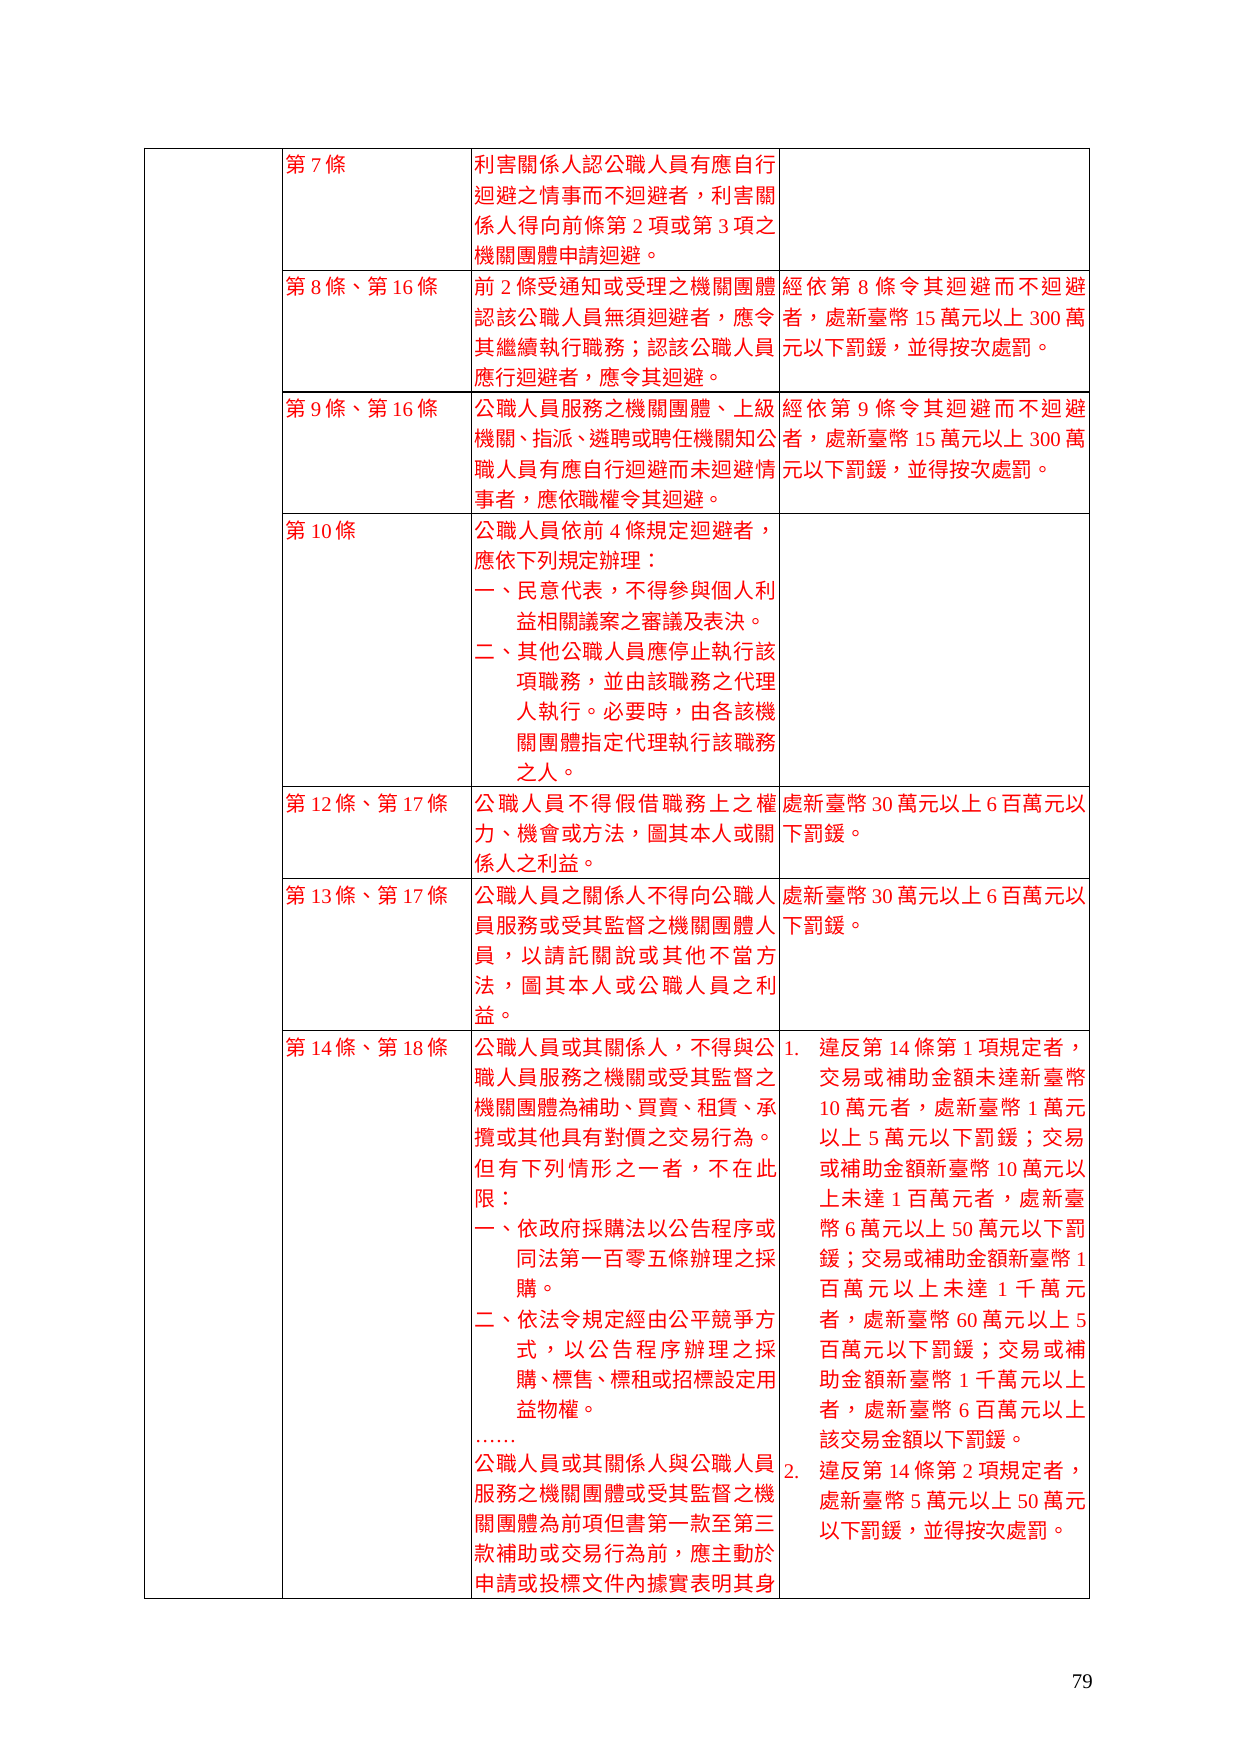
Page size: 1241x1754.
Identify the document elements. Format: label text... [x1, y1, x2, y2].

table_cell 第12條、第17條 [283, 787, 471, 878]
table_cell 第14條、第18條 [283, 1031, 471, 1598]
table_cell 第10條 [283, 514, 471, 786]
table_cell 公職人員依前4條規定迴避者，應依下列規定辦理： 一、民意代表，不得參與個人利益相關議案之審議及表決。 二、其他公職人員應停止執行該項職務，並由該職務之代理人執行。必要時，由各該機關團體指定代理執行該職務之人。 [472, 514, 779, 786]
table_cell [780, 149, 1089, 269]
table_cell 公職人員之關係人不得向公職人員服務或受其監督之機關團體人員，以請託關說或其他不當方法，圖其本人或公職人員之利益。 [472, 879, 779, 1030]
table_cell 處新臺幣30萬元以上6百萬元以下罰鍰。 [780, 879, 1089, 1030]
table_cell 公職人員不得假借職務上之權力、機會或方法，圖其本人或關係人之利益。 [472, 787, 779, 878]
table_cell 第13條、第17條 [283, 879, 471, 1030]
table_cell 前2條受通知或受理之機關團體認該公職人員無須迴避者，應令其繼續執行職務；認該公職人員應行迴避者，應令其迴避。 [472, 271, 779, 391]
table_cell 公職人員或其關係人，不得與公職人員服務之機關或受其監督之機關團體為補助、買賣、租賃、承攬或其他具有對價之交易行為。但有下列情形之一者，不在此限： 一、依政府採購法以公告程序或同法第一百零五條辦理之採購。 二、依法令規定經由公平競爭方式，以公告程序辦理之採購、標售、標租或招標設定用益物權。 …… 公職人員或其關係人與公職人員服務之機關團體或受其監督之機關團體為前項但書第一款至第三款補助或交易行為前，應主動於申請或投標文件內據實表明其身 [472, 1031, 779, 1598]
table_cell 處新臺幣30萬元以上6百萬元以下罰鍰。 [780, 787, 1089, 878]
table_cell 利害關係人認公職人員有應自行迴避之情事而不迴避者，利害關係人得向前條第2項或第3項之機關團體申請迴避。 [472, 149, 779, 269]
table_cell 第8條、第16條 [283, 271, 471, 391]
table_cell 經依第9條令其迴避而不迴避者，處新臺幣15萬元以上300萬元以下罰鍰，並得按次處罰。 [780, 393, 1089, 513]
table_cell 第7條 [283, 149, 471, 269]
table_cell [145, 149, 282, 1598]
table_cell 第9條、第16條 [283, 393, 471, 513]
table_cell 經依第8條令其迴避而不迴避者，處新臺幣15萬元以上300萬元以下罰鍰，並得按次處罰。 [780, 271, 1089, 391]
table_cell 違反第14條第1項規定者，交易或補助金額未達新臺幣10萬元者，處新臺幣1萬元以上5萬元以下罰鍰；交易或補助金額新臺幣10萬元以上未達1百萬元者，處新臺幣6萬元以上50萬元以下罰鍰；交易或補助金額新臺幣1百萬元以上未達1千萬元者，處新臺幣60萬元以上5百萬元以下罰鍰；交易或補助金額新臺幣1千萬元以上者，處新臺幣6百萬元以上該交易金額以下罰鍰。 違反第14條第2項規定者，處新臺幣5萬元以上50萬元以下罰鍰，並得按次處罰。 [780, 1031, 1089, 1598]
table_cell [780, 514, 1089, 786]
table_cell 公職人員服務之機關團體、上級機關、指派、遴聘或聘任機關知公職人員有應自行迴避而未迴避情事者，應依職權令其迴避。 [472, 393, 779, 513]
